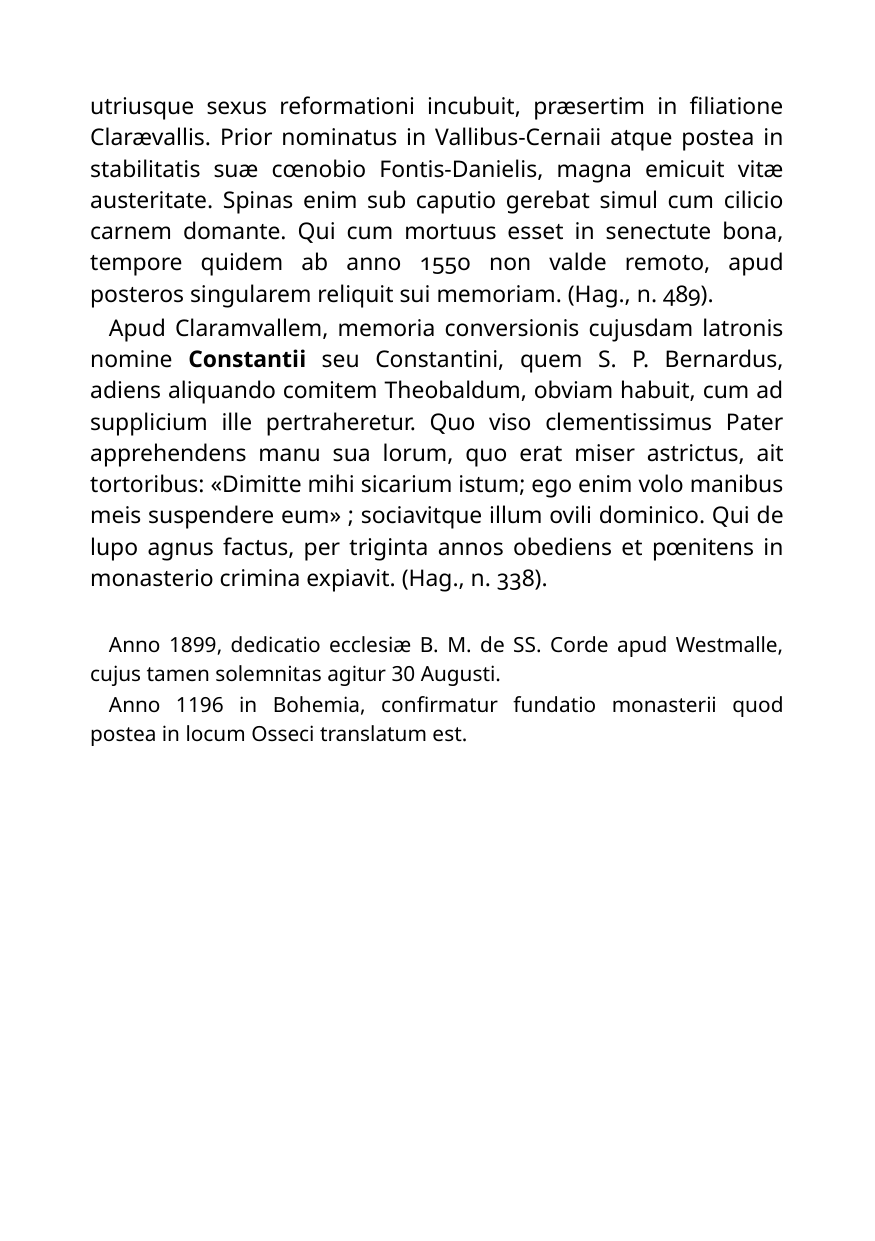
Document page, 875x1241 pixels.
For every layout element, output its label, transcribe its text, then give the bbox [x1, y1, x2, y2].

text utriusque sexus reformationi incubuit, præsertim in filiatione Clarævallis. Prior nominatus in Vallibus-Cernaii atque postea in stabilitatis suæ cœnobio Fontis-Danielis, magna emicuit vitæ austeritate. Spinas enim sub caputio gerebat simul cum cilicio carnem domante. Qui cum mortuus esset in senectute bona, tempore quidem ab anno 155o non valde remoto, apud posteros singularem reliquit sui memoriam. (Hag., n. 489). [90, 90, 784, 309]
text Apud Claramvallem, memoria conversionis cujusdam latronis nomine Constantii seu Constantini, quem S. P. Bernardus, adiens aliquando comitem Theobaldum, obviam habuit, cum ad supplicium ille pertraheretur. Quo viso clementissimus Pater apprehendens manu sua lorum, quo erat miser astrictus, ait tortoribus: «Dimitte mihi sicarium istum; ego enim volo manibus meis suspendere eum» ; sociavitque illum ovili dominico. Qui de lupo agnus factus, per triginta annos obediens et pœnitens in monasterio crimina expiavit. (Hag., n. 338). [90, 312, 784, 593]
text Anno 1196 in Bohemia, confirmatur fundatio monasterii quod postea in locum Osseci translatum est. [90, 690, 784, 747]
text Anno 1899, dedicatio ecclesiæ B. M. de SS. Corde apud Westmalle, cujus tamen solemnitas agitur 30 Augusti. [90, 630, 784, 687]
